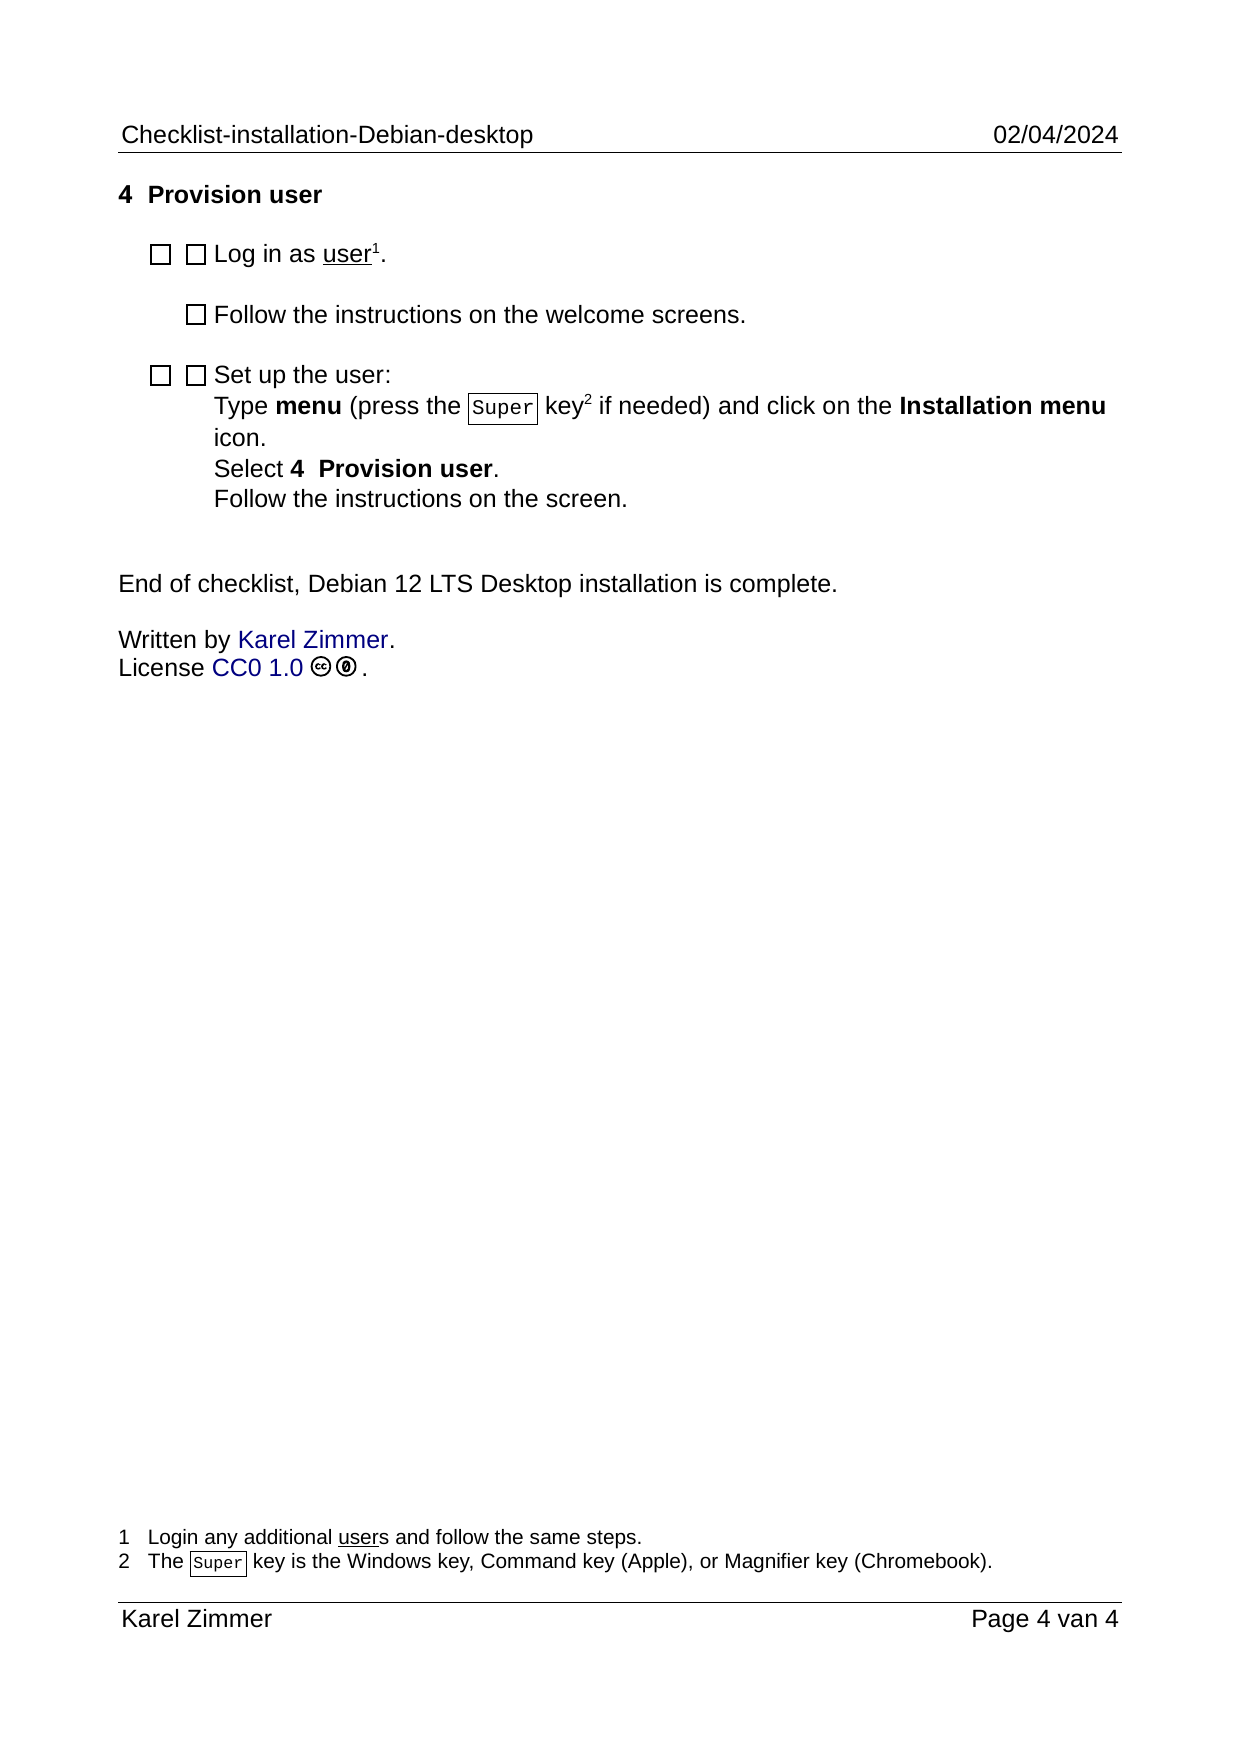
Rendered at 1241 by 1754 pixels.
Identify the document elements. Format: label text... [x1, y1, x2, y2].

table_cell [177, 269, 213, 300]
table_cell [142, 484, 177, 514]
table_cell [177, 391, 213, 453]
table_cell [118, 360, 142, 391]
table_cell [118, 454, 142, 484]
table_cell [142, 360, 177, 391]
table_cell [177, 454, 213, 484]
table_cell Type menu (press the Super key if needed) and click on the Installation menu icon. [213, 391, 1122, 453]
table_cell [142, 454, 177, 484]
table_cell [118, 269, 142, 300]
table_cell [213, 269, 1122, 300]
table_header [118, 239, 142, 269]
table_header [142, 239, 177, 269]
table_cell [177, 330, 213, 360]
table_cell [142, 391, 177, 453]
table_cell [118, 300, 142, 330]
table_cell Follow the instructions on the screen. [213, 484, 1122, 514]
table_cell [118, 484, 142, 514]
table_header Log in as USER. [213, 239, 1122, 269]
table_cell Select 4 Provision user. [213, 454, 1122, 484]
table_cell [142, 330, 177, 360]
table_cell [118, 330, 142, 360]
table_cell [142, 300, 177, 330]
text End of checklist, Debian 12 LTS Desktop installation is complete. [118, 570, 1122, 598]
table_cell [213, 330, 1122, 360]
table_cell [177, 484, 213, 514]
text Written by Karel Zimmer. [118, 626, 1122, 654]
table_cell [118, 391, 142, 453]
table_cell [177, 360, 213, 391]
text License CC0 1.0 . [118, 654, 1122, 682]
list Provision user [118, 177, 1122, 211]
table_header [177, 239, 213, 269]
table_cell [177, 300, 213, 330]
table_cell Set up the user: [213, 360, 1122, 391]
table_cell Follow the instructions on the welcome screens. [213, 300, 1122, 330]
table_cell [142, 269, 177, 300]
